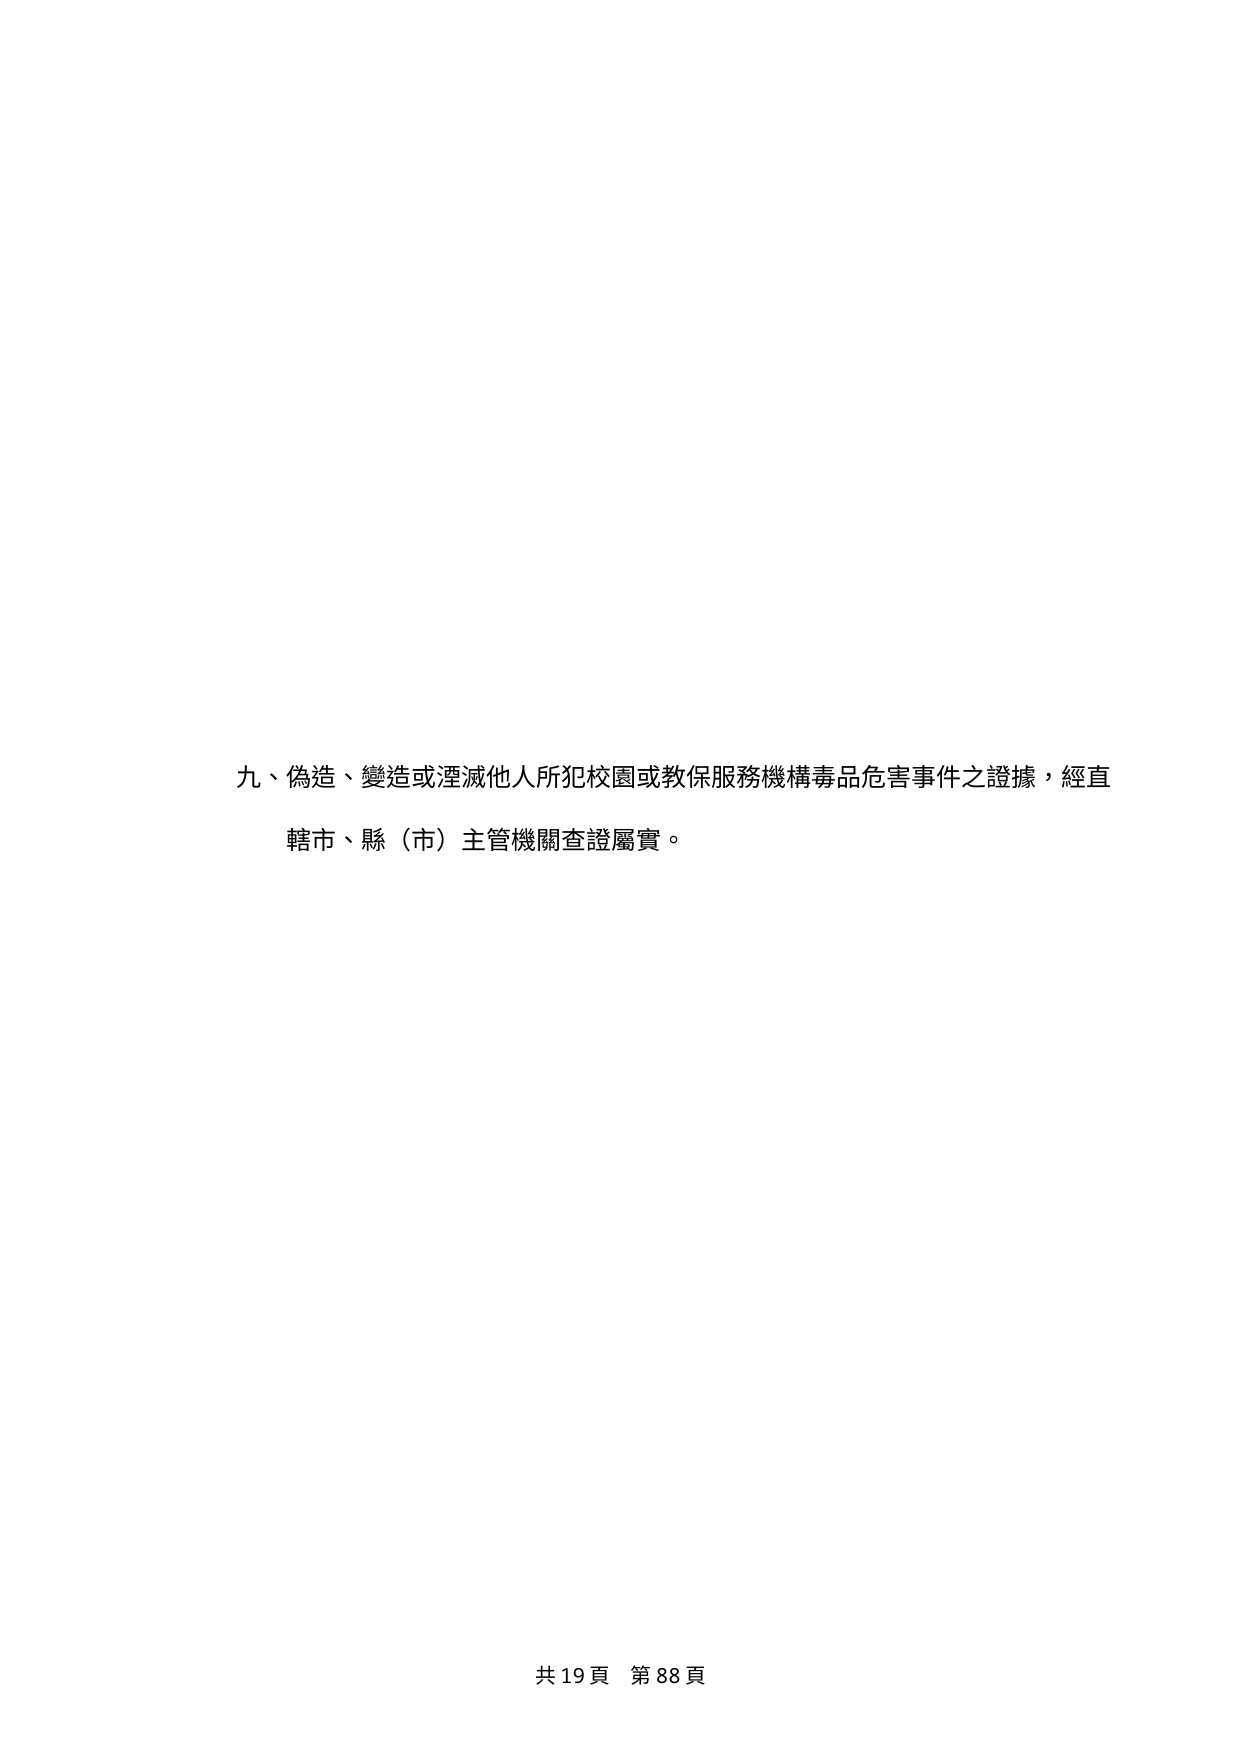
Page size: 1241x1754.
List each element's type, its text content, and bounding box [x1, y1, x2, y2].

text 九、偽造、變造或湮滅他人所犯校園或教保服務機構毒品危害事件之證據，經直轄市、縣（市）主管機關查證屬實。 [236, 734, 1122, 859]
